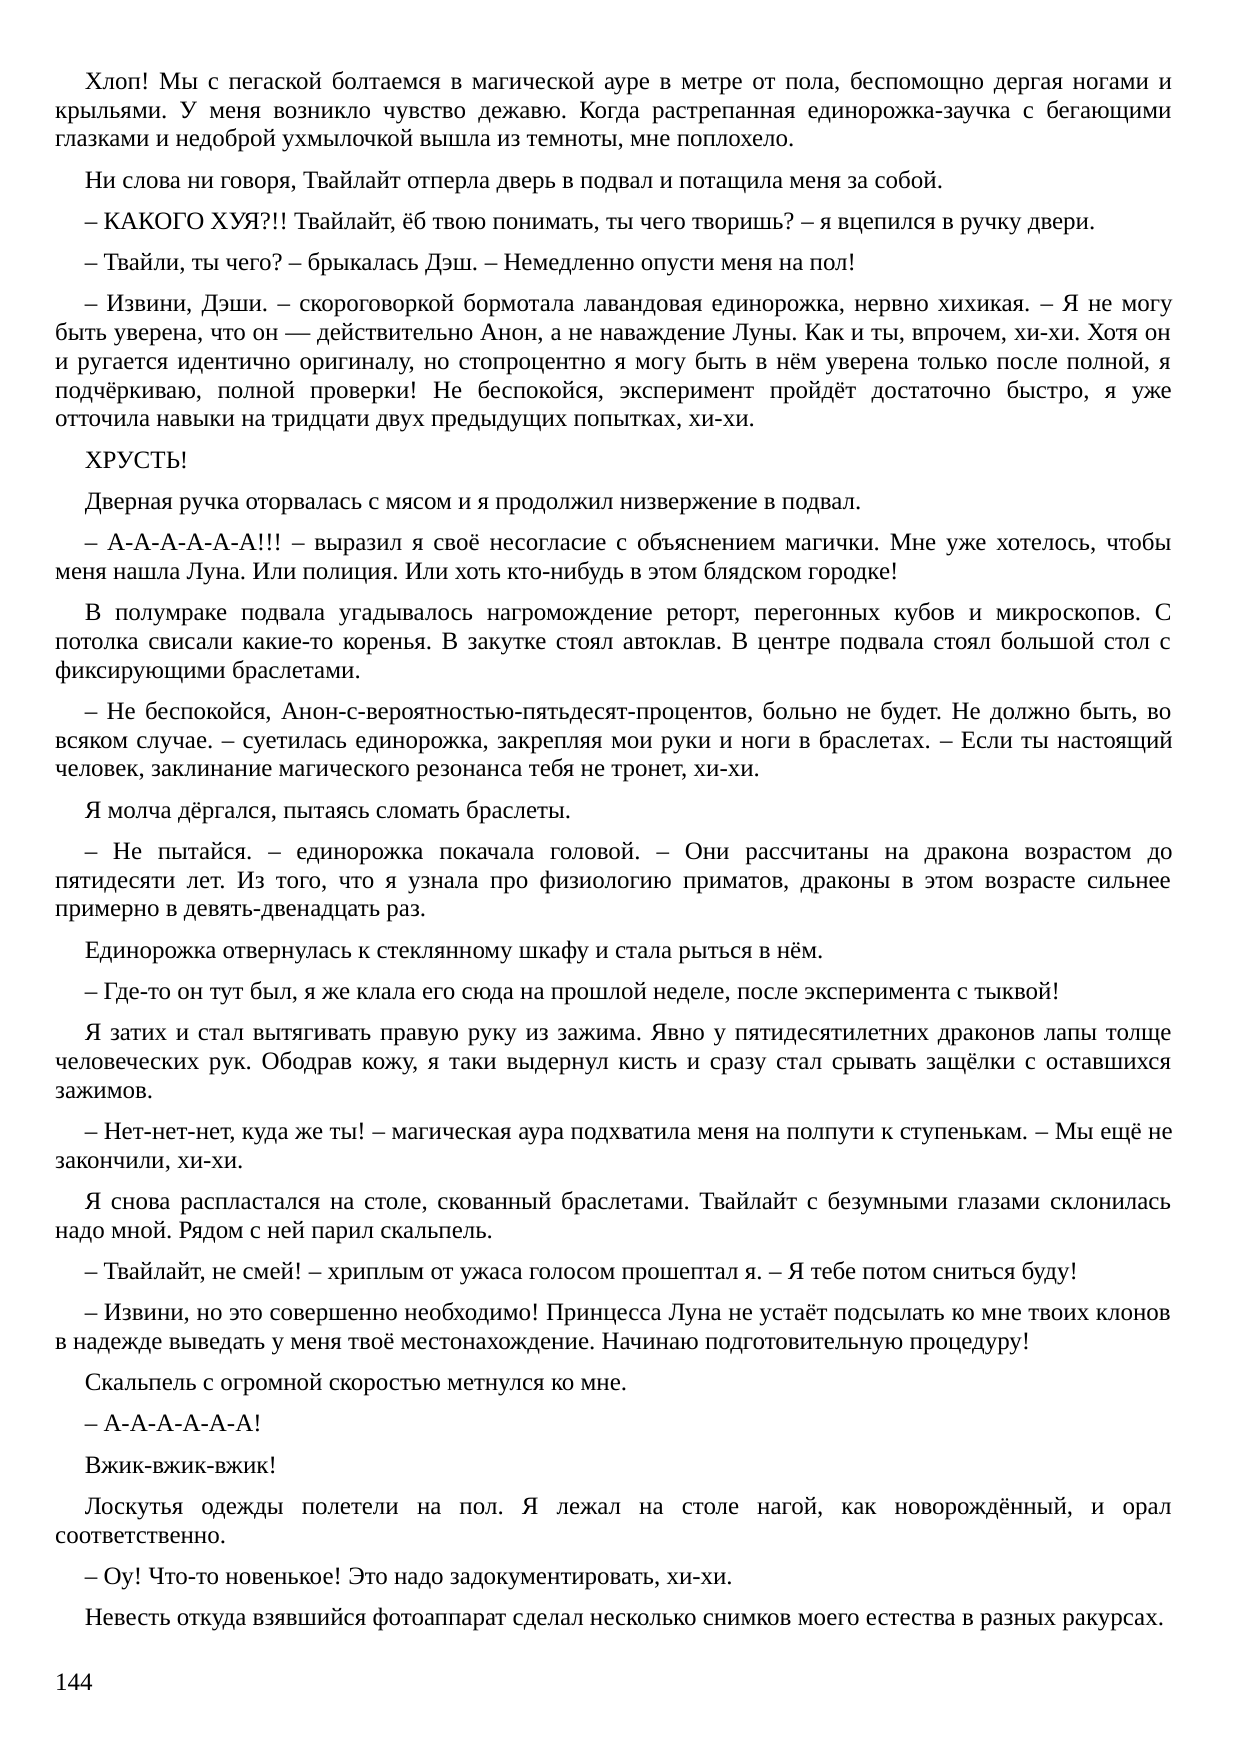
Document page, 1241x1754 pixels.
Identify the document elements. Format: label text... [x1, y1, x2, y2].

text В полумраке подвала угадывалось нагромождение реторт, перегонных кубов и микроскопов. С потолка свисали какие-то коренья. В закутке стоял автоклав. В центре подвала стоял большой стол с фиксирующими браслетами. [55, 597, 1173, 683]
text Лоскутья одежды полетели на пол. Я лежал на столе нагой, как новорождённый, и орал соответственно. [55, 1491, 1173, 1548]
text ХРУСТЬ! [55, 445, 1173, 473]
text – Извини, но это совершенно необходимо! Принцесса Луна не устаёт подсылать ко мне твоих клонов в надежде выведать у меня твоё местонахождение. Начинаю подготовительную процедуру! [55, 1297, 1173, 1355]
text – КАКОГО ХУЯ?!! Твайлайт, ёб твою понимать, ты чего творишь? – я вцепился в ручку двери. [55, 206, 1173, 235]
text – Твайли, ты чего? – брыкалась Дэш. – Немедленно опусти меня на пол! [55, 247, 1173, 276]
text Скальпель с огромной скоростью метнулся ко мне. [55, 1367, 1173, 1396]
text Я затих и стал вытягивать правую руку из зажима. Явно у пятидесятилетних драконов лапы толще человеческих рук. Ободрав кожу, я таки выдернул кисть и сразу стал срывать защёлки с оставшихся зажимов. [55, 1017, 1173, 1103]
text – А-А-А-А-А-А!!! – выразил я своё несогласие с объяснением магички. Мне уже хотелось, чтобы меня нашла Луна. Или полиция. Или хоть кто-нибудь в этом блядском городке! [55, 527, 1173, 585]
text Я снова распластался на столе, скованный браслетами. Твайлайт с безумными глазами склонилась надо мной. Рядом с ней парил скальпель. [55, 1186, 1173, 1243]
text – Нет-нет-нет, куда же ты! – магическая аура подхватила меня на полпути к ступенькам. – Мы ещё не закончили, хи-хи. [55, 1116, 1173, 1173]
text Я молча дёргался, пытаясь сломать браслеты. [55, 795, 1173, 823]
text Ни слова ни говоря, Твайлайт отперла дверь в подвал и потащила меня за собой. [55, 165, 1173, 193]
text Вжик-вжик-вжик! [55, 1450, 1173, 1478]
text – Оу! Что-то новенькое! Это надо задокументировать, хи-хи. [55, 1561, 1173, 1590]
text – Не пытайся. – единорожка покачала головой. – Они рассчитаны на дракона возрастом до пятидесяти лет. Из того, что я узнала про физиологию приматов, драконы в этом возрасте сильнее примерно в девять-двенадцать раз. [55, 836, 1173, 922]
text Дверная ручка оторвалась с мясом и я продолжил низвержение в подвал. [55, 486, 1173, 515]
text – Извини, Дэши. – скороговоркой бормотала лавандовая единорожка, нервно хихикая. – Я не могу быть уверена, что он — действительно Анон, а не наваждение Луны. Как и ты, впрочем, хи-хи. Хотя он и ругается идентично оригиналу, но стопроцентно я могу быть в нём уверена только после полной, я подчёркиваю, полной проверки! Не беспокойся, эксперимент пройдёт достаточно быстро, я уже отточила навыки на тридцати двух предыдущих попытках, хи-хи. [55, 288, 1173, 432]
text Единорожка отвернулась к стеклянному шкафу и стала рыться в нём. [55, 935, 1173, 963]
text Хлоп! Мы с пегаской болтаемся в магической ауре в метре от пола, беспомощно дергая ногами и крыльями. У меня возникло чувство дежавю. Когда растрепанная единорожка-заучка с бегающими глазками и недоброй ухмылочкой вышла из темноты, мне поплохело. [55, 66, 1173, 152]
text – Не беспокойся, Анон-с-вероятностью-пятьдесят-процентов, больно не будет. Не должно быть, во всяком случае. – суетилась единорожка, закрепляя мои руки и ноги в браслетах. – Если ты настоящий человек, заклинание магического резонанса тебя не тронет, хи-хи. [55, 696, 1173, 782]
text – Где-то он тут был, я же клала его сюда на прошлой неделе, после эксперимента с тыквой! [55, 976, 1173, 1005]
text – Твайлайт, не смей! – хриплым от ужаса голосом прошептал я. – Я тебе потом сниться буду! [55, 1256, 1173, 1285]
text – А-А-А-А-А-А! [55, 1408, 1173, 1437]
text Невесть откуда взявшийся фотоаппарат сделал несколько снимков моего естества в разных ракурсах. [55, 1602, 1173, 1631]
